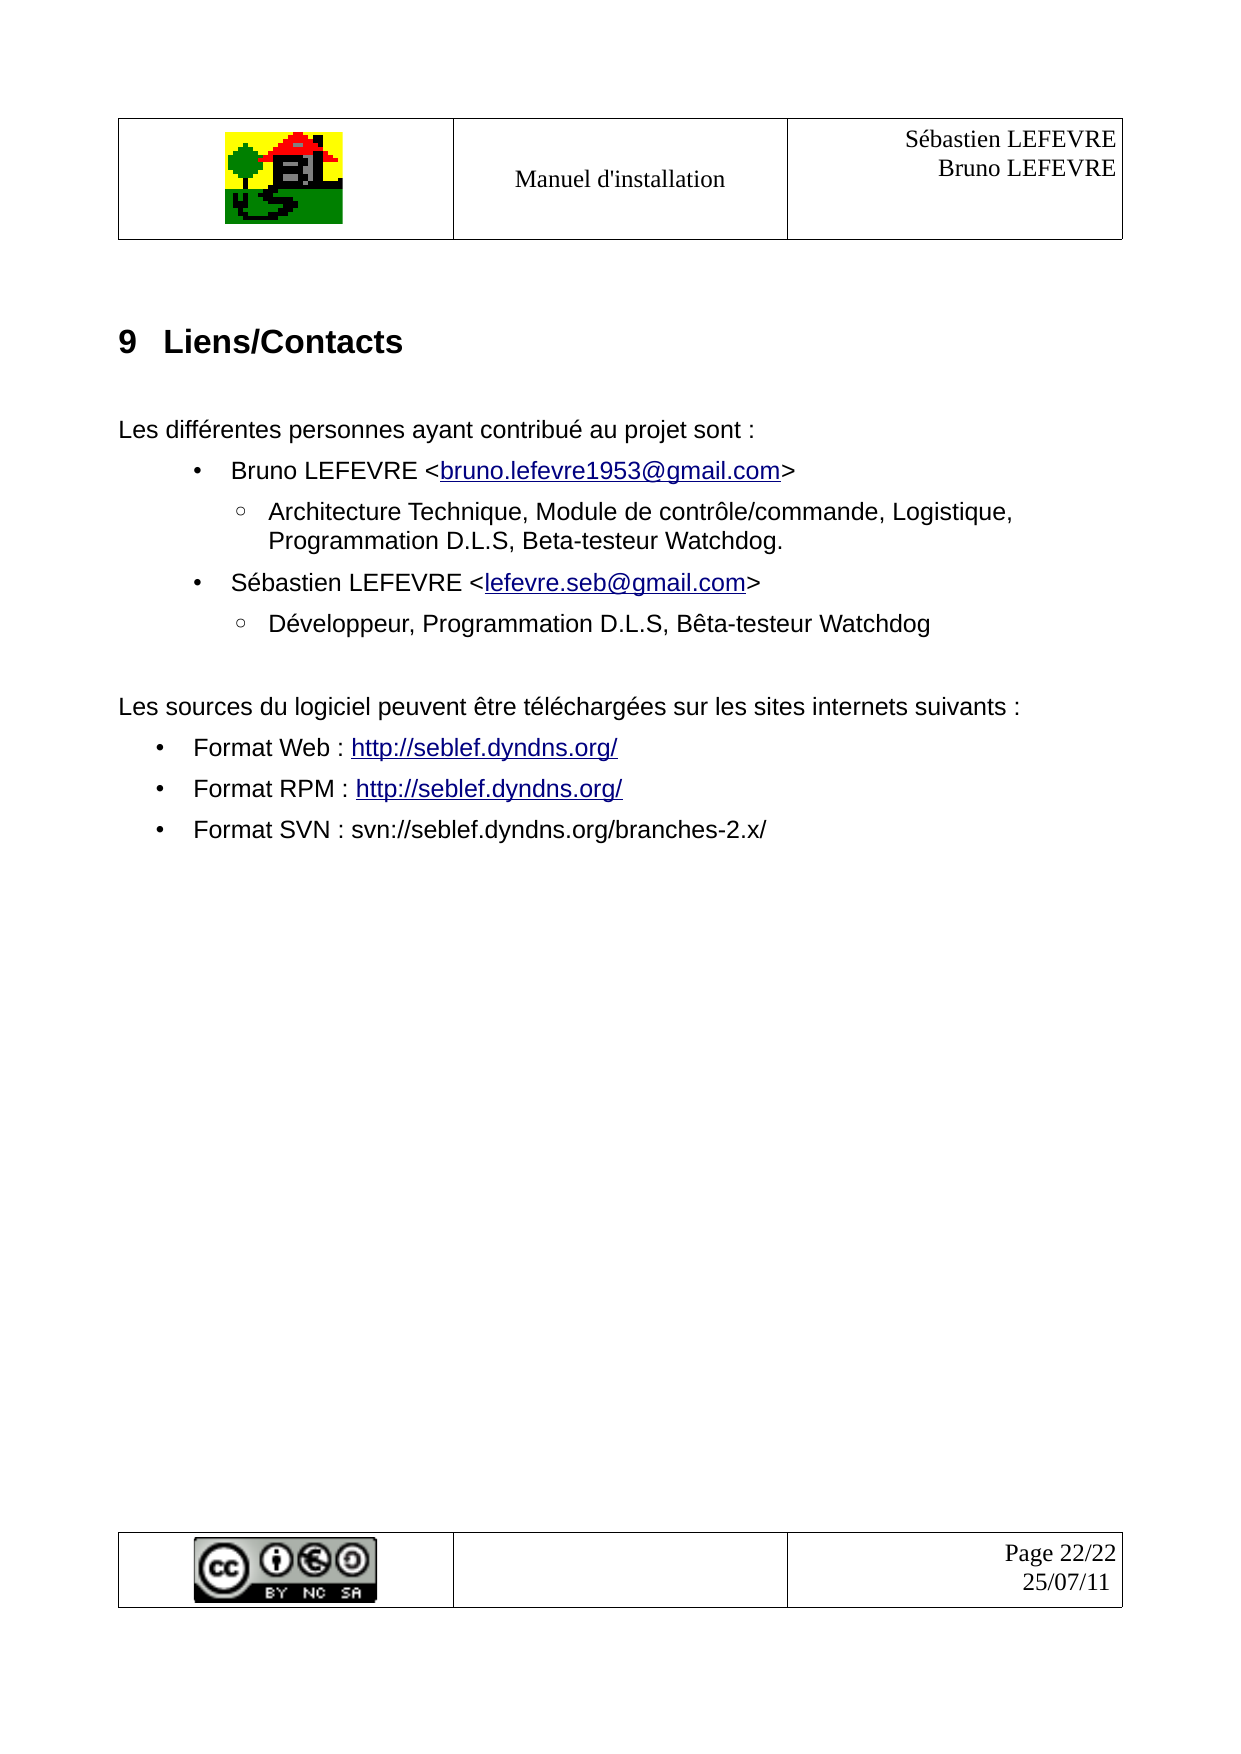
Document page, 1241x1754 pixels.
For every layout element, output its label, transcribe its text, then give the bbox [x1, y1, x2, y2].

list Sébastien LEFEVRE <lefevre.seb@gmail.com> [193, 567, 1122, 596]
picture [225, 132, 343, 224]
list Architecture Technique, Module de contrôle/commande, Logistique, Programmation D.L.S, Beta-testeur Watchdog. [231, 497, 1122, 555]
list Format SVN : svn://seblef.dyndns.org/branches-2.x/ [156, 815, 1122, 844]
list Développeur, Programmation D.L.S, Bêta-testeur Watchdog [231, 609, 1122, 638]
list Bruno LEFEVRE <bruno.lefevre1953@gmail.com> [193, 456, 1122, 485]
text Les sources du logiciel peuvent être téléchargées sur les sites internets suivants : [118, 691, 1122, 720]
list Format Web : http://seblef.dyndns.org/ [156, 733, 1122, 762]
picture [193, 1537, 378, 1603]
list Format RPM : http://seblef.dyndns.org/ [156, 774, 1122, 803]
subtitle Liens/Contacts [118, 322, 1122, 361]
text Les différentes personnes ayant contribué au projet sont : [118, 415, 1122, 443]
